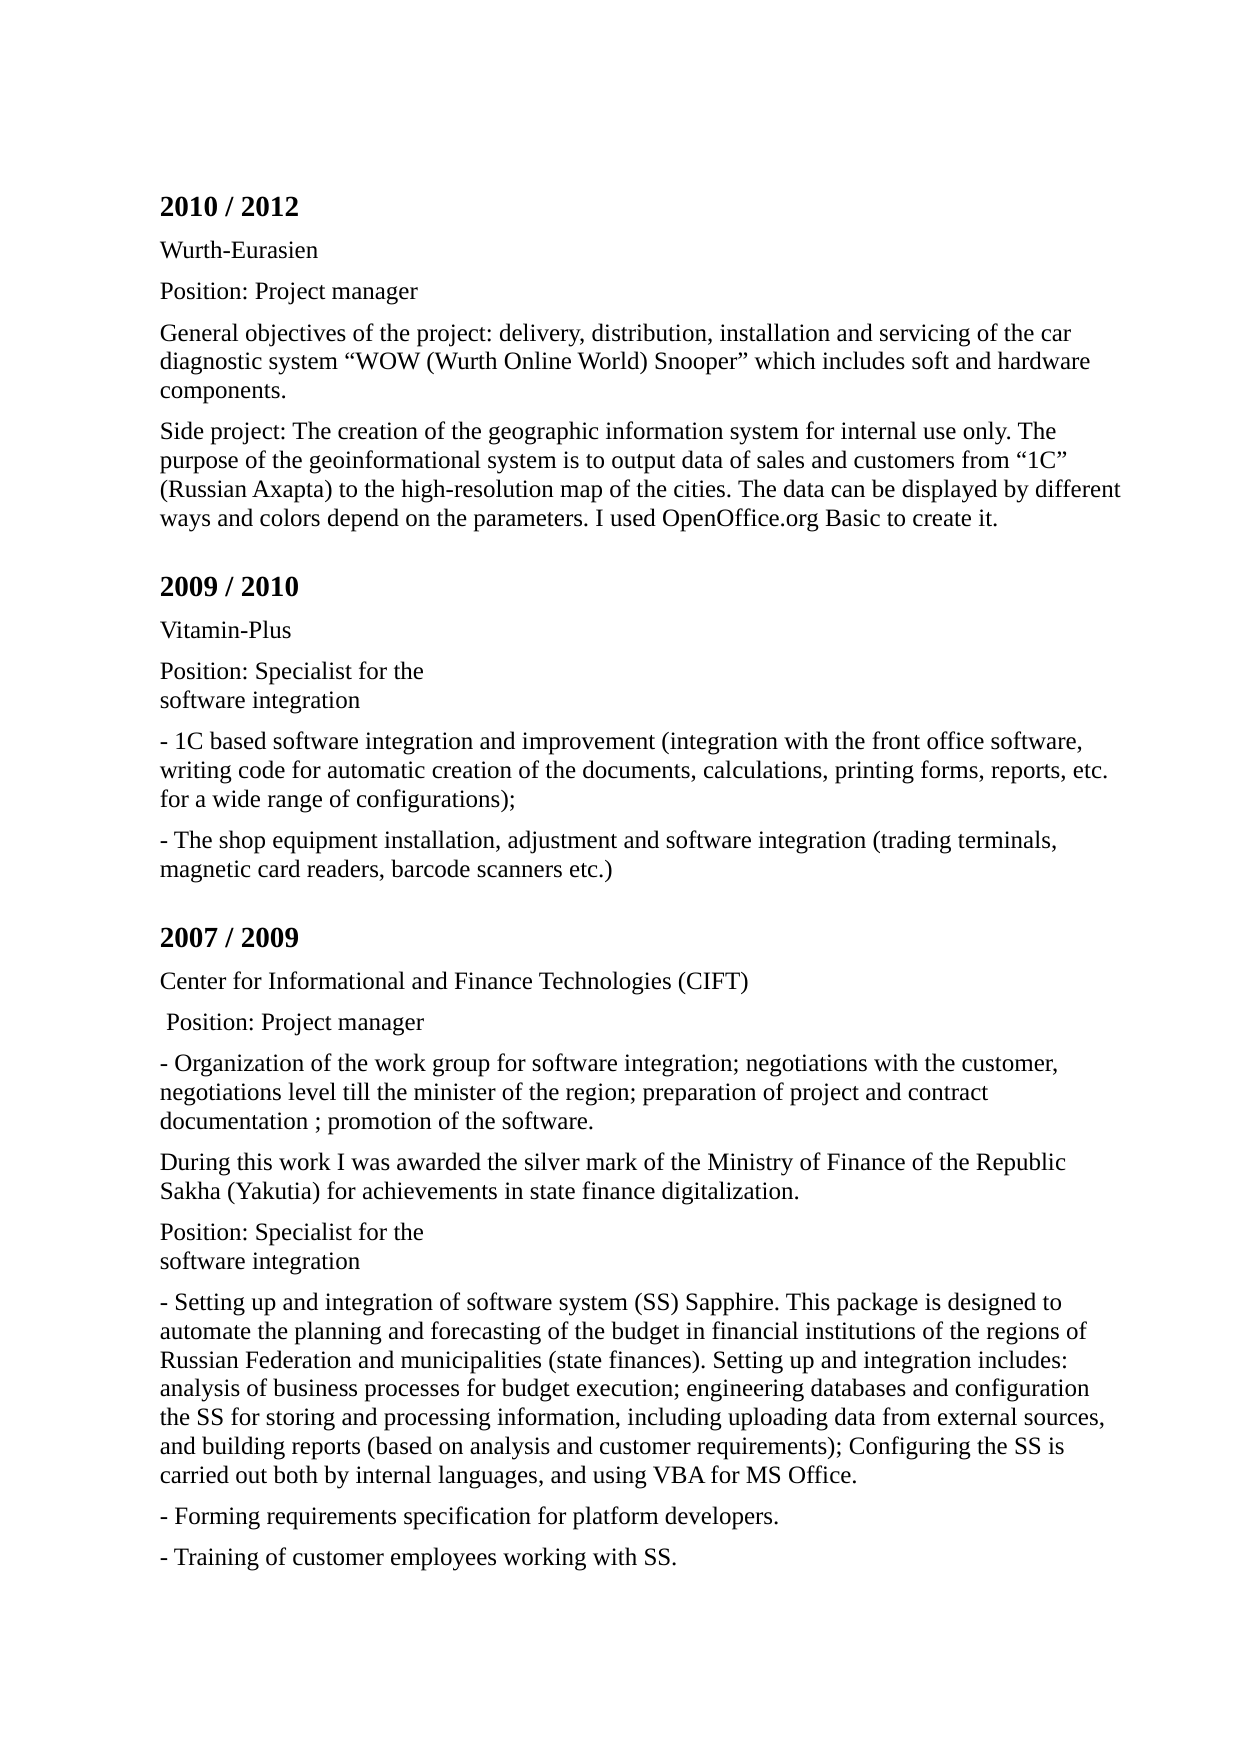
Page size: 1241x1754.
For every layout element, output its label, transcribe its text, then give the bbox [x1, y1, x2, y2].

text Side project: The creation of the geographic information system for internal use only. The purpose of the geoinformational system is to output data of sales and customers from “1C” (Russian Axapta) to the high-resolution map of the cities. The data can be displayed by different ways and colors depend on the parameters. I used OpenOffice.org Basic to create it. [159, 416, 1122, 531]
text - The shop equipment installation, adjustment and software integration (trading terminals, magnetic card readers, barcode scanners etc.) [159, 825, 1122, 882]
subtitle 2009 / 2010 [159, 569, 1122, 602]
text Position: Specialist for the software integration [159, 656, 1122, 714]
text - Training of customer employees working with SS. [159, 1542, 1122, 1571]
text - Forming requirements specification for platform developers. [159, 1501, 1122, 1530]
text Position: Specialist for the software integration [159, 1217, 1122, 1275]
text General objectives of the project: delivery, distribution, installation and servicing of the car diagnostic system “WOW (Wurth Online World) Snooper” which includes soft and hardware components. [159, 318, 1122, 404]
text Position: Project manager [159, 1007, 1122, 1036]
text Wurth-Eurasien [159, 235, 1122, 264]
text Vitamin-Plus [159, 615, 1122, 644]
subtitle 2010 / 2012 [159, 189, 1122, 223]
text - 1C based software integration and improvement (integration with the front office software, writing code for automatic creation of the documents, calculations, printing forms, reports, etc. for a wide range of configurations); [159, 726, 1122, 812]
subtitle 2007 / 2009 [159, 920, 1122, 953]
text - Setting up and integration of software system (SS) Sapphire. This package is designed to automate the planning and forecasting of the budget in financial institutions of the regions of Russian Federation and municipalities (state finances). Setting up and integration includes: analysis of business processes for budget execution; engineering databases and configuration the SS for storing and processing information, including uploading data from external sources, and building reports (based on analysis and customer requirements); Configuring the SS is carried out both by internal languages, and using VBA for MS Office. [159, 1287, 1122, 1488]
text Position: Project manager [159, 276, 1122, 305]
text During this work I was awarded the silver mark of the Ministry of Finance of the Republic Sakha (Yakutia) for achievements in state finance digitalization. [159, 1147, 1122, 1205]
text - Organization of the work group for software integration; negotiations with the customer, negotiations level till the minister of the region; preparation of project and contract documentation ; promotion of the software. [159, 1048, 1122, 1135]
text Center for Informational and Finance Technologies (CIFT) [159, 966, 1122, 995]
